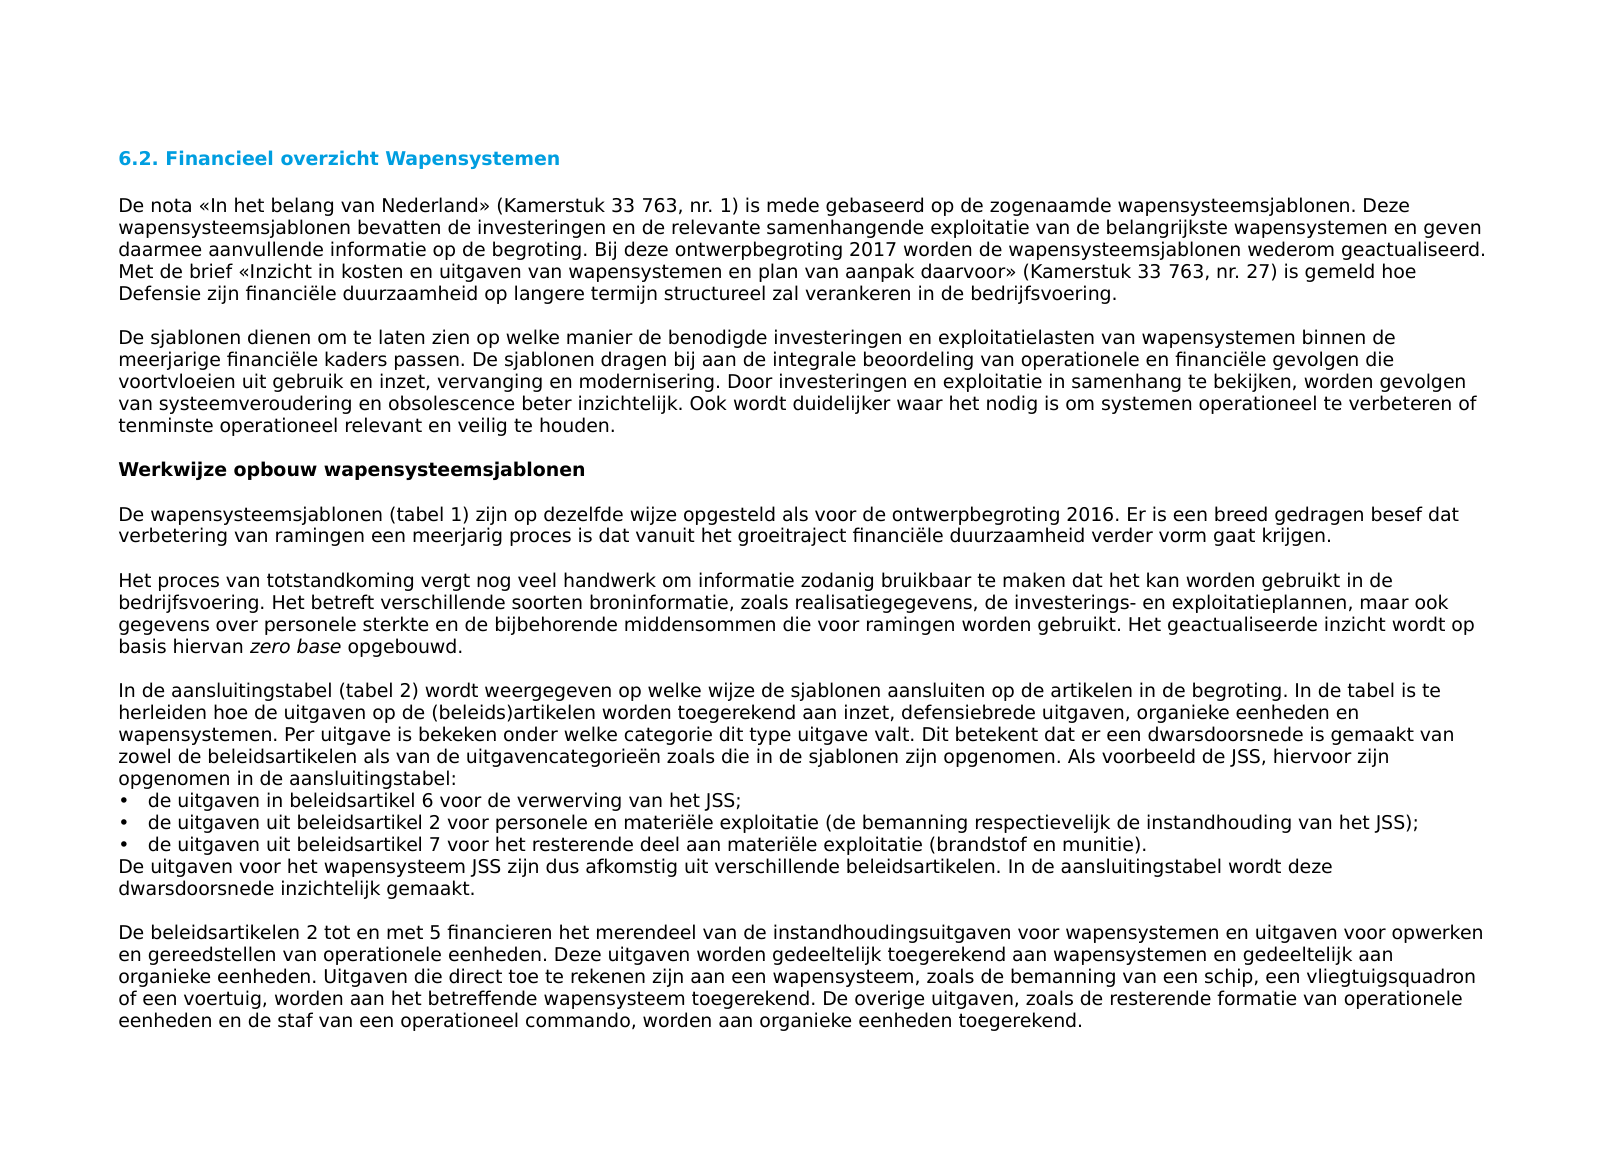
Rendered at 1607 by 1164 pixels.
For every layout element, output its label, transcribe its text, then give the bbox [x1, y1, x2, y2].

text In de aansluitingstabel (tabel 2) wordt weergegeven op welke wijze de sjablonen aansluiten op de artikelen in de begroting. In de tabel is te herleiden hoe de uitgaven op de (beleids)artikelen worden toegerekend aan inzet, defensiebrede uitgaven, organieke eenheden en wapensystemen. Per uitgave is bekeken onder welke categorie dit type uitgave valt. Dit betekent dat er een dwarsdoorsnede is gemaakt van zowel de beleidsartikelen als van de uitgavencategorieën zoals die in de sjablonen zijn opgenomen. Als voorbeeld de JSS, hiervoor zijn opgenomen in de aansluitingstabel: [118, 680, 1488, 789]
text De sjablonen dienen om te laten zien op welke manier de benodigde investeringen en exploitatielasten van wapensystemen binnen de meerjarige financiële kaders passen. De sjablonen dragen bij aan de integrale beoordeling van operationele en financiële gevolgen die voortvloeien uit gebruik en inzet, vervanging en modernisering. Door investeringen en exploitatie in samenhang te bekijken, worden gevolgen van systeemveroudering en obsolescence beter inzichtelijk. Ook wordt duidelijker waar het nodig is om systemen operationeel te verbeteren of tenminste operationeel relevant en veilig te houden. [118, 327, 1488, 437]
text De uitgaven voor het wapensysteem JSS zijn dus afkomstig uit verschillende beleidsartikelen. In de aansluitingstabel wordt deze dwarsdoorsnede inzichtelijk gemaakt. [118, 856, 1488, 899]
text De wapensysteemsjablonen (tabel 1) zijn op dezelfde wijze opgesteld als voor de ontwerpbegroting 2016. Er is een breed gedragen besef dat verbetering van ramingen een meerjarig proces is dat vanuit het groeitraject financiële duurzaamheid verder vorm gaat krijgen. [118, 503, 1488, 547]
text • de uitgaven uit beleidsartikel 7 voor het resterende deel aan materiële exploitatie (brandstof en munitie). [118, 833, 1488, 856]
text • de uitgaven in beleidsartikel 6 voor de verwerving van het JSS; [118, 789, 1488, 812]
subtitle 6.2. Financieel overzicht Wapensystemen [118, 148, 1488, 170]
text Met de brief «Inzicht in kosten en uitgaven van wapensystemen en plan van aanpak daarvoor» (Kamerstuk 33 763, nr. 27) is gemeld hoe Defensie zijn financiële duurzaamheid op langere termijn structureel zal verankeren in de bedrijfsvoering. [118, 261, 1488, 305]
text De nota «In het belang van Nederland» (Kamerstuk 33 763, nr. 1) is mede gebaseerd op de zogenaamde wapensysteemsjablonen. Deze wapensysteemsjablonen bevatten de investeringen en de relevante samenhangende exploitatie van de belangrijkste wapensystemen en geven daarmee aanvullende informatie op de begroting. Bij deze ontwerpbegroting 2017 worden de wapensysteemsjablonen wederom geactualiseerd. [118, 195, 1488, 261]
text • de uitgaven uit beleidsartikel 2 voor personele en materiële exploitatie (de bemanning respectievelijk de instandhouding van het JSS); [118, 812, 1488, 833]
text De beleidsartikelen 2 tot en met 5 financieren het merendeel van de instandhoudingsuitgaven voor wapensystemen en uitgaven voor opwerken en gereedstellen van operationele eenheden. Deze uitgaven worden gedeeltelijk toegerekend aan wapensystemen en gedeeltelijk aan organieke eenheden. Uitgaven die direct toe te rekenen zijn aan een wapensysteem, zoals de bemanning van een schip, een vliegtuigsquadron of een voertuig, worden aan het betreffende wapensysteem toegerekend. De overige uitgaven, zoals de resterende formatie van operationele eenheden en de staf van een operationeel commando, worden aan organieke eenheden toegerekend. [118, 922, 1488, 1032]
text Het proces van totstandkoming vergt nog veel handwerk om informatie zodanig bruikbaar te maken dat het kan worden gebruikt in de bedrijfsvoering. Het betreft verschillende soorten broninformatie, zoals realisatiegegevens, de investerings- en exploitatieplannen, maar ook gegevens over personele sterkte en de bijbehorende middensommen die voor ramingen worden gebruikt. Het geactualiseerde inzicht wordt op basis hiervan zero base opgebouwd. [118, 569, 1488, 657]
subtitle Werkwijze opbouw wapensysteemsjablonen [118, 459, 1488, 481]
